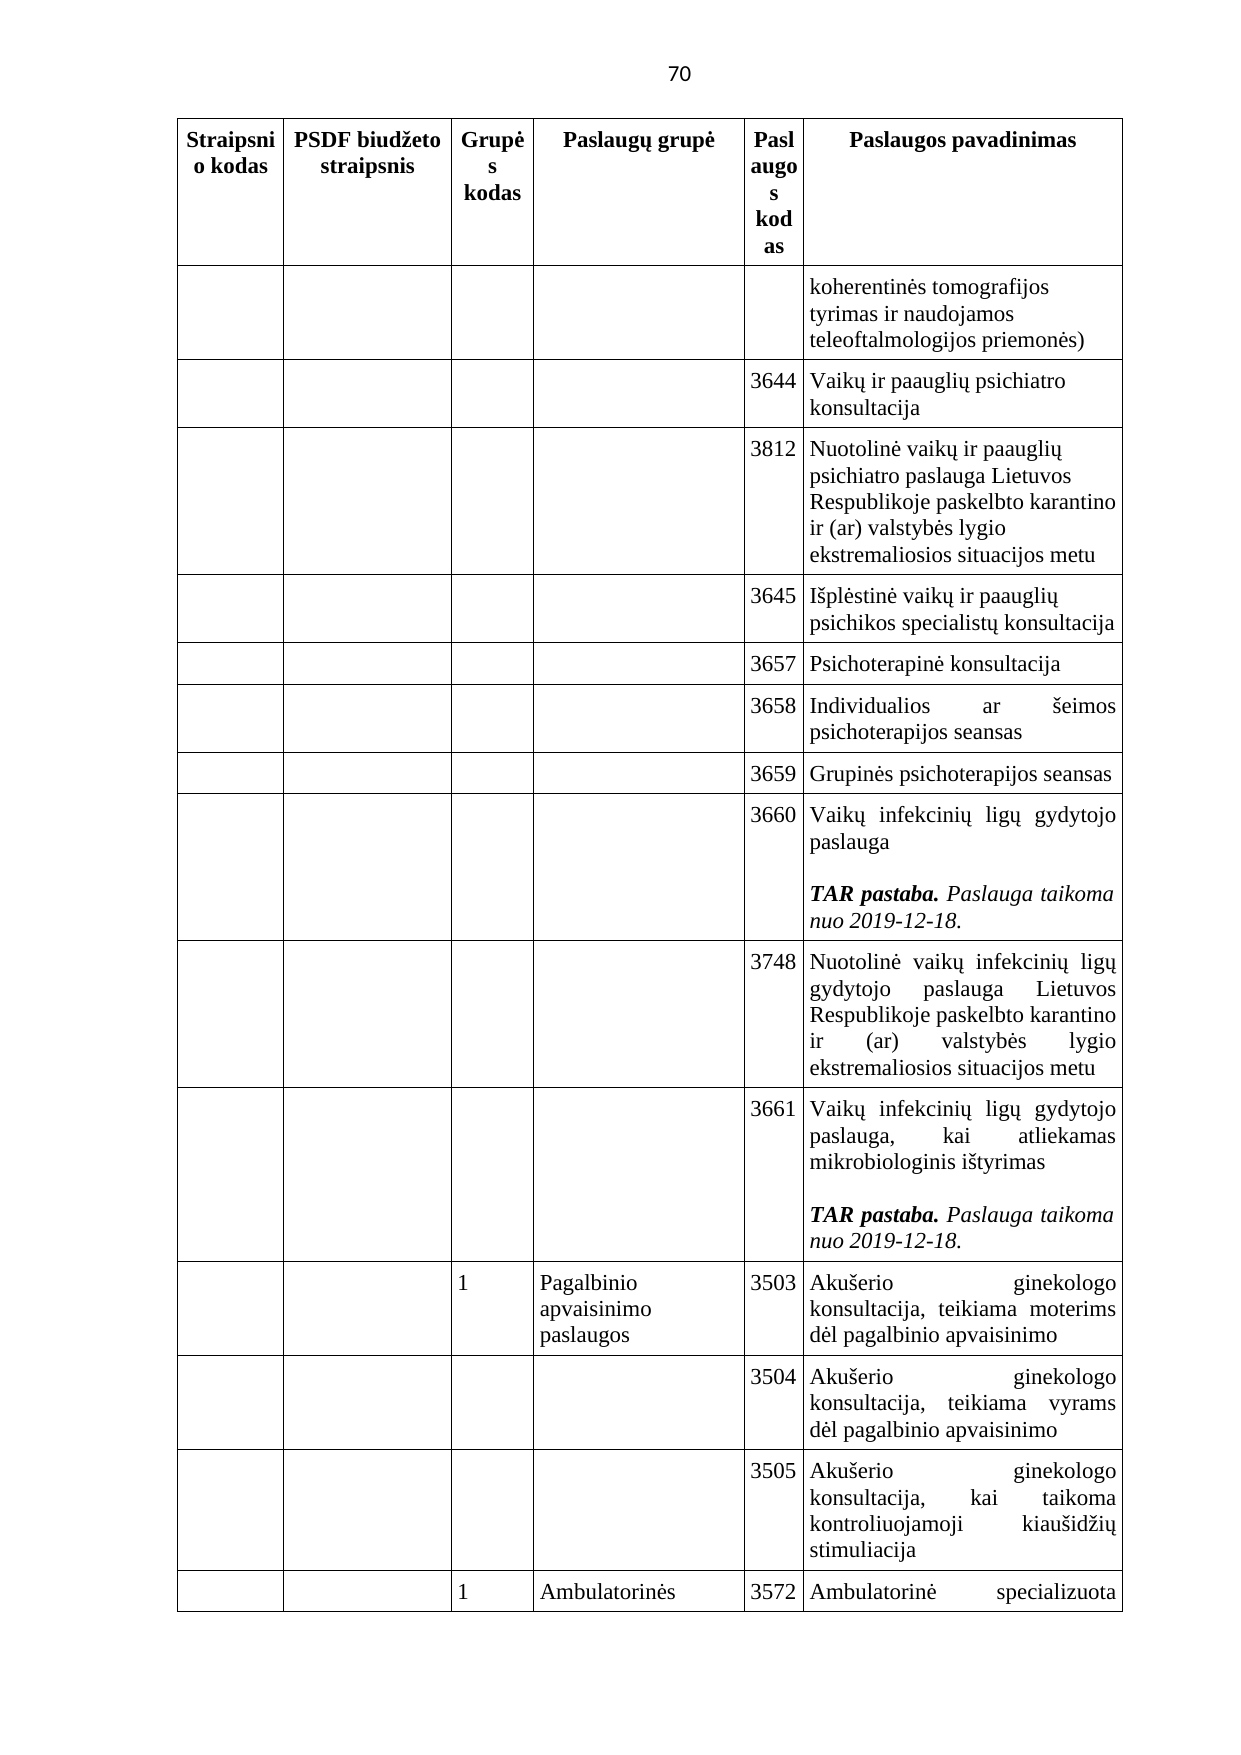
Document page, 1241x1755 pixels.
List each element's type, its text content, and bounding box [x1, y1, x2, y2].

table_cell 3645 [745, 575, 803, 642]
table_cell [284, 794, 451, 940]
table_cell 3659 [745, 753, 803, 793]
table_cell 3644 [745, 360, 803, 427]
table_cell 1 [452, 1571, 533, 1611]
table_cell [534, 753, 744, 793]
table_header PSDF biudžeto straipsnis [284, 119, 451, 265]
table_cell [284, 685, 451, 752]
table_header Grupės kodas [452, 119, 533, 265]
table_cell [452, 753, 533, 793]
table_header Paslaugų grupė [534, 119, 744, 265]
table_cell [178, 643, 283, 684]
table_cell [534, 428, 744, 574]
table_cell [178, 1571, 283, 1611]
table_cell Vaikų infekcinių ligų gydytojo paslauga TAR pastaba. Paslauga taikoma nuo 2019-12-18. [804, 794, 1122, 940]
table_cell [284, 1088, 451, 1261]
table_cell [452, 794, 533, 940]
table_cell [178, 1450, 283, 1570]
table_cell 3657 [745, 643, 803, 684]
table_cell [178, 266, 283, 359]
table_header Straipsnio kodas [178, 119, 283, 265]
table_cell Pagalbinio apvaisinimo paslaugos [534, 1262, 744, 1355]
table_cell [284, 1450, 451, 1570]
table_cell [178, 941, 283, 1087]
table_cell [178, 360, 283, 427]
table_cell 3505 [745, 1450, 803, 1570]
table_cell [452, 266, 533, 359]
table_cell Akušerio ginekologo konsultacija, kai taikoma kontroliuojamoji kiaušidžių stimuliacija [804, 1450, 1122, 1570]
table_cell 3661 [745, 1088, 803, 1261]
table_cell Nuotolinė vaikų infekcinių ligų gydytojo paslauga Lietuvos Respublikoje paskelbto karantino ir (ar) valstybės lygio ekstremaliosios situacijos metu [804, 941, 1122, 1087]
table_cell [534, 360, 744, 427]
table_cell [452, 1088, 533, 1261]
table_cell [284, 1356, 451, 1449]
table_cell [284, 360, 451, 427]
table_cell [534, 1356, 744, 1449]
table_cell [178, 1356, 283, 1449]
table_cell 3660 [745, 794, 803, 940]
table_cell 3748 [745, 941, 803, 1087]
table_cell [534, 685, 744, 752]
table_cell 3504 [745, 1356, 803, 1449]
table_cell 3812 [745, 428, 803, 574]
table_cell [452, 643, 533, 684]
table_cell [452, 1356, 533, 1449]
table_cell 1 [452, 1262, 533, 1355]
table_cell [178, 753, 283, 793]
table_cell koherentinės tomografijos tyrimas ir naudojamos teleoftalmologijos priemonės) [804, 266, 1122, 359]
table_header Paslaugos pavadinimas [804, 119, 1122, 265]
table_cell [452, 685, 533, 752]
table_cell [534, 794, 744, 940]
table_cell 3658 [745, 685, 803, 752]
table_cell [534, 941, 744, 1087]
table_cell Individualios ar šeimos psichoterapijos seansas [804, 685, 1122, 752]
table_cell [534, 1450, 744, 1570]
table_cell [452, 941, 533, 1087]
table_cell [284, 575, 451, 642]
table_cell [178, 794, 283, 940]
table_cell [178, 428, 283, 574]
table_cell [534, 575, 744, 642]
table_cell Vaikų infekcinių ligų gydytojo paslauga, kai atliekamas mikrobiologinis ištyrimas TAR pastaba. Paslauga taikoma nuo 2019-12-18. [804, 1088, 1122, 1261]
table_cell [745, 266, 803, 359]
table_header Paslaugos kodas [745, 119, 803, 265]
table_cell [452, 428, 533, 574]
table_cell [452, 575, 533, 642]
table_cell [178, 1088, 283, 1261]
table_cell Ambulatorinės [534, 1571, 744, 1611]
table_cell [534, 266, 744, 359]
table_cell [178, 575, 283, 642]
table_cell Akušerio ginekologo konsultacija, teikiama vyrams dėl pagalbinio apvaisinimo [804, 1356, 1122, 1449]
table_cell Akušerio ginekologo konsultacija, teikiama moterims dėl pagalbinio apvaisinimo [804, 1262, 1122, 1355]
table_cell [284, 428, 451, 574]
table_cell 3503 [745, 1262, 803, 1355]
table_cell [284, 753, 451, 793]
table_cell [452, 1450, 533, 1570]
table_cell [178, 1262, 283, 1355]
table_cell [284, 1571, 451, 1611]
table_cell Vaikų ir paauglių psichiatro konsultacija [804, 360, 1122, 427]
table_cell Grupinės psichoterapijos seansas [804, 753, 1122, 793]
table_cell Psichoterapinė konsultacija [804, 643, 1122, 684]
table_cell [534, 1088, 744, 1261]
table_cell [534, 643, 744, 684]
table_cell [178, 685, 283, 752]
table_cell Nuotolinė vaikų ir paauglių psichiatro paslauga Lietuvos Respublikoje paskelbto karantino ir (ar) valstybės lygio ekstremaliosios situacijos metu [804, 428, 1122, 574]
table_cell [284, 941, 451, 1087]
table_cell Išplėstinė vaikų ir paauglių psichikos specialistų konsultacija [804, 575, 1122, 642]
table_cell [284, 1262, 451, 1355]
table_cell 3572 [745, 1571, 803, 1611]
table_cell [284, 643, 451, 684]
table_cell [284, 266, 451, 359]
table_cell Ambulatorinė specializuota [804, 1571, 1122, 1611]
table_cell [452, 360, 533, 427]
